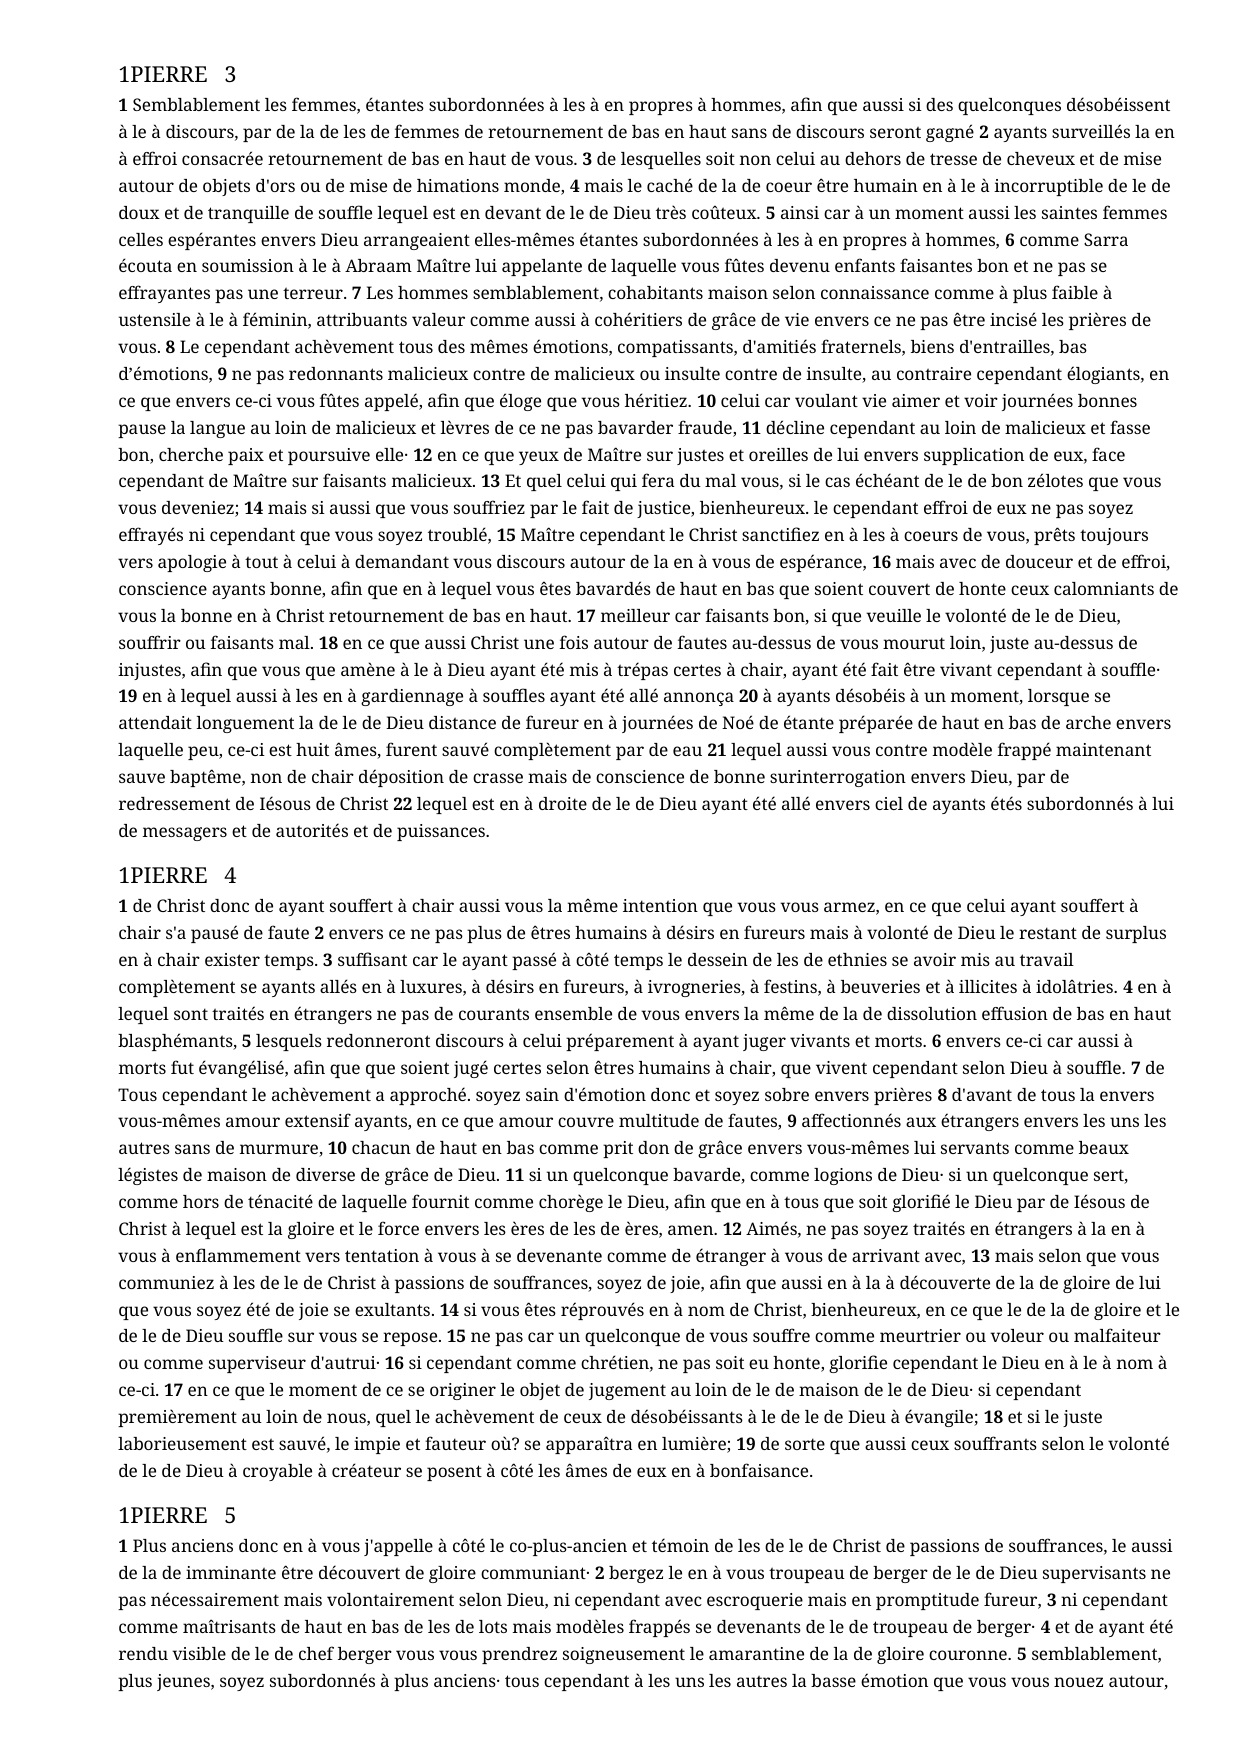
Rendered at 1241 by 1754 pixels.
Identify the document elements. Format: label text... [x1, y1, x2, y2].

text 1PIERRE 4 [118, 860, 1181, 890]
text 1 Plus anciens donc en à vous j'appelle à côté le co-plus-ancien et témoin de les de le de Christ de passions de souffrances, le aussi de la de imminante être découvert de gloire communiant· 2 bergez le en à vous troupeau de berger de le de Dieu supervisants ne pas nécessairement mais volontairement selon Dieu, ni cependant avec escroquerie mais en promptitude fureur, 3 ni cependant comme maîtrisants de haut en bas de les de lots mais modèles frappés se devenants de le de troupeau de berger· 4 et de ayant été rendu visible de le de chef berger vous vous prendrez soigneusement le amarantine de la de gloire couronne. 5 semblablement, plus jeunes, soyez subordonnés à plus anciens· tous cependant à les uns les autres la basse émotion que vous vous nouez autour, [118, 1534, 1181, 1692]
text 1 de Christ donc de ayant souffert à chair aussi vous la même intention que vous vous armez, en ce que celui ayant souffert à chair s'a pausé de faute 2 envers ce ne pas plus de êtres humains à désirs en fureurs mais à volonté de Dieu le restant de surplus en à chair exister temps. 3 suffisant car le ayant passé à côté temps le dessein de les de ethnies se avoir mis au travail complètement se ayants allés en à luxures, à désirs en fureurs, à ivrogneries, à festins, à beuveries et à illicites à idolâtries. 4 en à lequel sont traités en étrangers ne pas de courants ensemble de vous envers la même de la de dissolution effusion de bas en haut blasphémants, 5 lesquels redonneront discours à celui préparement à ayant juger vivants et morts. 6 envers ce-ci car aussi à morts fut évangélisé, afin que que soient jugé certes selon êtres humains à chair, que vivent cependant selon Dieu à souffle. 7 de Tous cependant le achèvement a approché. soyez sain d'émotion donc et soyez sobre envers prières 8 d'avant de tous la envers vous-mêmes amour extensif ayants, en ce que amour couvre multitude de fautes, 9 affectionnés aux étrangers envers les uns les autres sans de murmure, 10 chacun de haut en bas comme prit don de grâce envers vous-mêmes lui servants comme beaux légistes de maison de diverse de grâce de Dieu. 11 si un quelconque bavarde, comme logions de Dieu· si un quelconque sert, comme hors de ténacité de laquelle fournit comme chorège le Dieu, afin que en à tous que soit glorifié le Dieu par de Iésous de Christ à lequel est la gloire et le force envers les ères de les de ères, amen. 12 Aimés, ne pas soyez traités en étrangers à la en à vous à enflammement vers tentation à vous à se devenante comme de étranger à vous de arrivant avec, 13 mais selon que vous communiez à les de le de Christ à passions de souffrances, soyez de joie, afin que aussi en à la à découverte de la de gloire de lui que vous soyez été de joie se exultants. 14 si vous êtes réprouvés en à nom de Christ, bienheureux, en ce que le de la de gloire et le de le de Dieu souffle sur vous se repose. 15 ne pas car un quelconque de vous souffre comme meurtrier ou voleur ou malfaiteur ou comme superviseur d'autrui· 16 si cependant comme chrétien, ne pas soit eu honte, glorifie cependant le Dieu en à le à nom à ce-ci. 17 en ce que le moment de ce se originer le objet de jugement au loin de le de maison de le de Dieu· si cependant premièrement au loin de nous, quel le achèvement de ceux de désobéissants à le de le de Dieu à évangile; 18 et si le juste laborieusement est sauvé, le impie et fauteur où? se apparaîtra en lumière; 19 de sorte que aussi ceux souffrants selon le volonté de le de Dieu à croyable à créateur se posent à côté les âmes de eux en à bonfaisance. [118, 894, 1181, 1482]
text 1PIERRE 3 [118, 59, 1181, 89]
text 1 Semblablement les femmes, étantes subordonnées à les à en propres à hommes, afin que aussi si des quelconques désobéissent à le à discours, par de la de les de femmes de retournement de bas en haut sans de discours seront gagné 2 ayants surveillés la en à effroi consacrée retournement de bas en haut de vous. 3 de lesquelles soit non celui au dehors de tresse de cheveux et de mise autour de objets d'ors ou de mise de himations monde, 4 mais le caché de la de coeur être humain en à le à incorruptible de le de doux et de tranquille de souffle lequel est en devant de le de Dieu très coûteux. 5 ainsi car à un moment aussi les saintes femmes celles espérantes envers Dieu arrangeaient elles-mêmes étantes subordonnées à les à en propres à hommes, 6 comme Sarra écouta en soumission à le à Abraam Maître lui appelante de laquelle vous fûtes devenu enfants faisantes bon et ne pas se effrayantes pas une terreur. 7 Les hommes semblablement, cohabitants maison selon connaissance comme à plus faible à ustensile à le à féminin, attribuants valeur comme aussi à cohéritiers de grâce de vie envers ce ne pas être incisé les prières de vous. 8 Le cependant achèvement tous des mêmes émotions, compatissants, d'amitiés fraternels, biens d'entrailles, bas d’émotions, 9 ne pas redonnants malicieux contre de malicieux ou insulte contre de insulte, au contraire cependant élogiants, en ce que envers ce-ci vous fûtes appelé, afin que éloge que vous héritiez. 10 celui car voulant vie aimer et voir journées bonnes pause la langue au loin de malicieux et lèvres de ce ne pas bavarder fraude, 11 décline cependant au loin de malicieux et fasse bon, cherche paix et poursuive elle· 12 en ce que yeux de Maître sur justes et oreilles de lui envers supplication de eux, face cependant de Maître sur faisants malicieux. 13 Et quel celui qui fera du mal vous, si le cas échéant de le de bon zélotes que vous vous deveniez; 14 mais si aussi que vous souffriez par le fait de justice, bienheureux. le cependant effroi de eux ne pas soyez effrayés ni cependant que vous soyez troublé, 15 Maître cependant le Christ sanctifiez en à les à coeurs de vous, prêts toujours vers apologie à tout à celui à demandant vous discours autour de la en à vous de espérance, 16 mais avec de douceur et de effroi, conscience ayants bonne, afin que en à lequel vous êtes bavardés de haut en bas que soient couvert de honte ceux calomniants de vous la bonne en à Christ retournement de bas en haut. 17 meilleur car faisants bon, si que veuille le volonté de le de Dieu, souffrir ou faisants mal. 18 en ce que aussi Christ une fois autour de fautes au-dessus de vous mourut loin, juste au-dessus de injustes, afin que vous que amène à le à Dieu ayant été mis à trépas certes à chair, ayant été fait être vivant cependant à souffle· 19 en à lequel aussi à les en à gardiennage à souffles ayant été allé annonça 20 à ayants désobéis à un moment, lorsque se attendait longuement la de le de Dieu distance de fureur en à journées de Noé de étante préparée de haut en bas de arche envers laquelle peu, ce-ci est huit âmes, furent sauvé complètement par de eau 21 lequel aussi vous contre modèle frappé maintenant sauve baptême, non de chair déposition de crasse mais de conscience de bonne surinterrogation envers Dieu, par de redressement de Iésous de Christ 22 lequel est en à droite de le de Dieu ayant été allé envers ciel de ayants étés subordonnés à lui de messagers et de autorités et de puissances. [118, 93, 1181, 842]
text 1PIERRE 5 [118, 1500, 1181, 1530]
